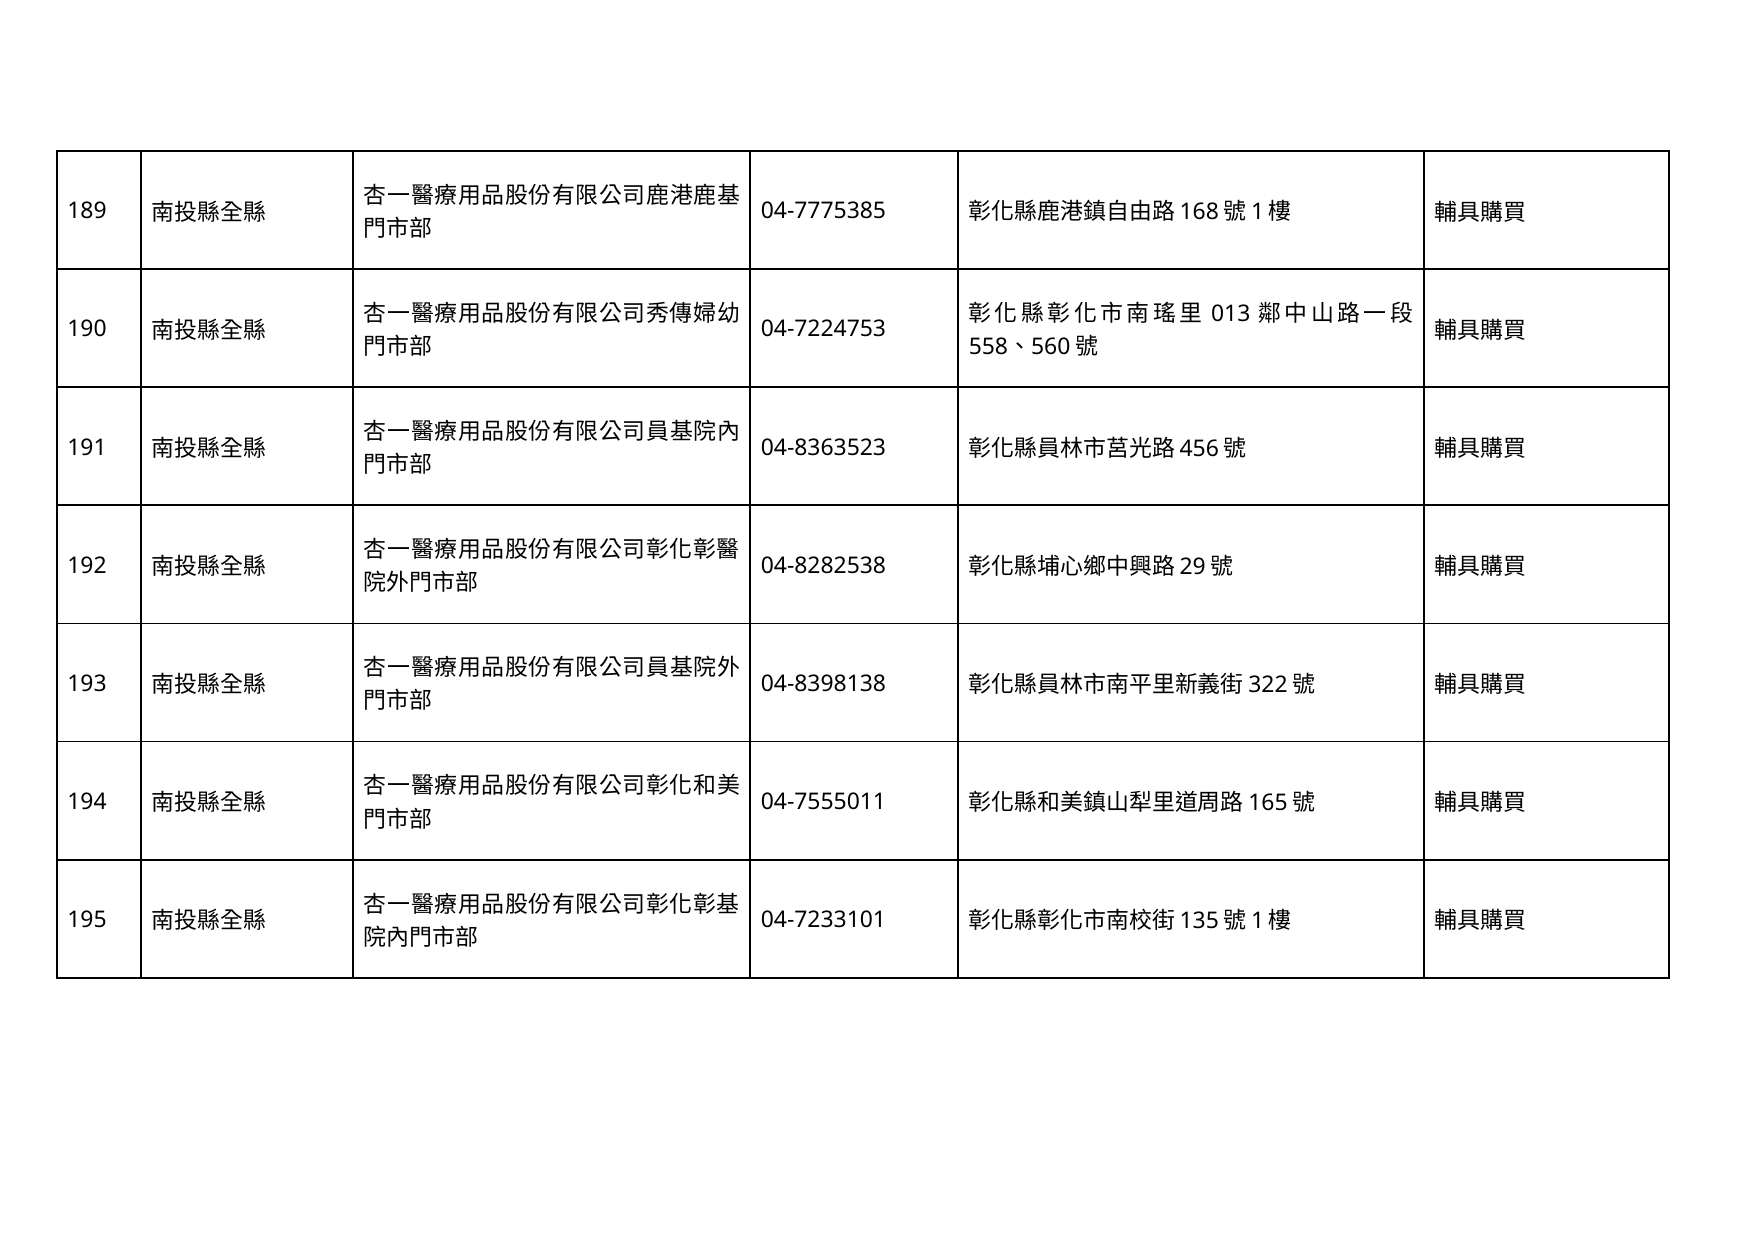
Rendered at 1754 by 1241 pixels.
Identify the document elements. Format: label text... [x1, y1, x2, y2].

table_cell 輔具購買 [1425, 624, 1668, 741]
table_cell 杏一醫療用品股份有限公司彰化彰基院內門市部 [354, 861, 749, 977]
table_cell 189 [58, 152, 140, 268]
table_cell 南投縣全縣 [142, 270, 352, 386]
table_cell 杏一醫療用品股份有限公司彰化彰醫院外門市部 [354, 506, 749, 622]
table_cell 輔具購買 [1425, 742, 1668, 859]
table_cell 04-8282538 [751, 506, 957, 622]
table_cell 杏一醫療用品股份有限公司鹿港鹿基門市部 [354, 152, 749, 268]
table_cell 杏一醫療用品股份有限公司員基院內門市部 [354, 388, 749, 504]
table_cell 04-7775385 [751, 152, 957, 268]
table_cell 192 [58, 506, 140, 622]
table_cell 04-7224753 [751, 270, 957, 386]
table_cell 彰化縣員林市莒光路456號 [959, 388, 1423, 504]
table_cell 04-8363523 [751, 388, 957, 504]
table_cell 190 [58, 270, 140, 386]
table_cell 彰化縣彰化市南瑤里013鄰中山路一段558、560號 [959, 270, 1423, 386]
table_cell 191 [58, 388, 140, 504]
table_cell 南投縣全縣 [142, 861, 352, 977]
table_cell 彰化縣鹿港鎮自由路168號1樓 [959, 152, 1423, 268]
table_cell 杏一醫療用品股份有限公司秀傳婦幼門市部 [354, 270, 749, 386]
table_cell 南投縣全縣 [142, 742, 352, 859]
table_cell 彰化縣和美鎮山犁里道周路165號 [959, 742, 1423, 859]
table_cell 彰化縣埔心鄉中興路29號 [959, 506, 1423, 622]
table_cell 輔具購買 [1425, 506, 1668, 622]
table_cell 南投縣全縣 [142, 624, 352, 741]
table_cell 彰化縣員林市南平里新義街322號 [959, 624, 1423, 741]
table_cell 194 [58, 742, 140, 859]
table_cell 193 [58, 624, 140, 741]
table_cell 南投縣全縣 [142, 506, 352, 622]
table_cell 輔具購買 [1425, 270, 1668, 386]
table_cell 杏一醫療用品股份有限公司彰化和美門市部 [354, 742, 749, 859]
table_cell 04-7233101 [751, 861, 957, 977]
table_cell 04-7555011 [751, 742, 957, 859]
table_cell 杏一醫療用品股份有限公司員基院外門市部 [354, 624, 749, 741]
table_cell 195 [58, 861, 140, 977]
table_cell 04-8398138 [751, 624, 957, 741]
table_cell 彰化縣彰化市南校街135號1樓 [959, 861, 1423, 977]
table_cell 輔具購買 [1425, 152, 1668, 268]
table_cell 南投縣全縣 [142, 152, 352, 268]
table_cell 南投縣全縣 [142, 388, 352, 504]
table_cell 輔具購買 [1425, 388, 1668, 504]
table_cell 輔具購買 [1425, 861, 1668, 977]
